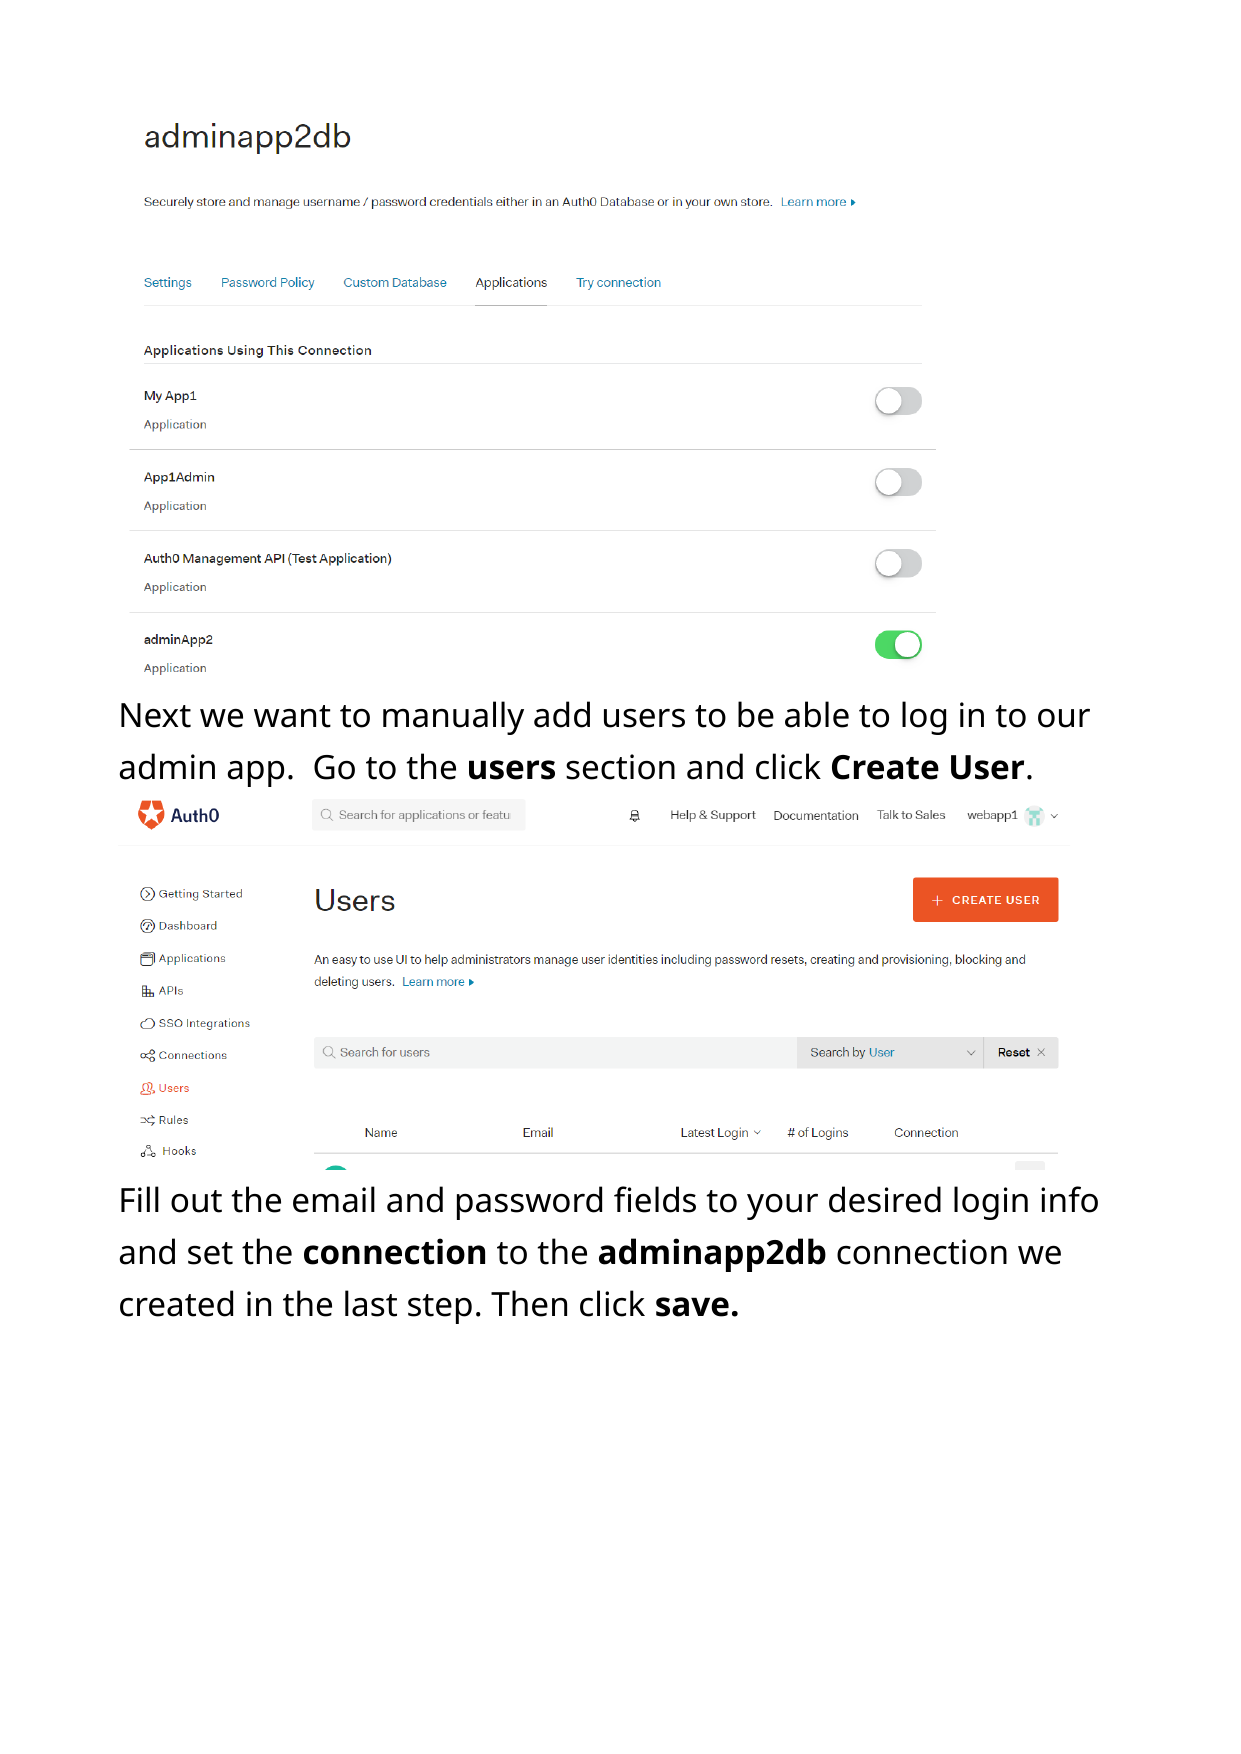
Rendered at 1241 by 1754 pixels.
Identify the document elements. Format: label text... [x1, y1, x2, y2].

picture [118, 796, 1071, 1170]
text Fill out the email and password fields to your desired login info and set the connection to the adminapp2db connection we created in the last step. Then click save. [118, 1176, 1122, 1326]
picture [118, 118, 983, 686]
text Next we want to manually add users to be able to log in to our admin app. Go to the users section and click Create User. [118, 692, 1122, 789]
